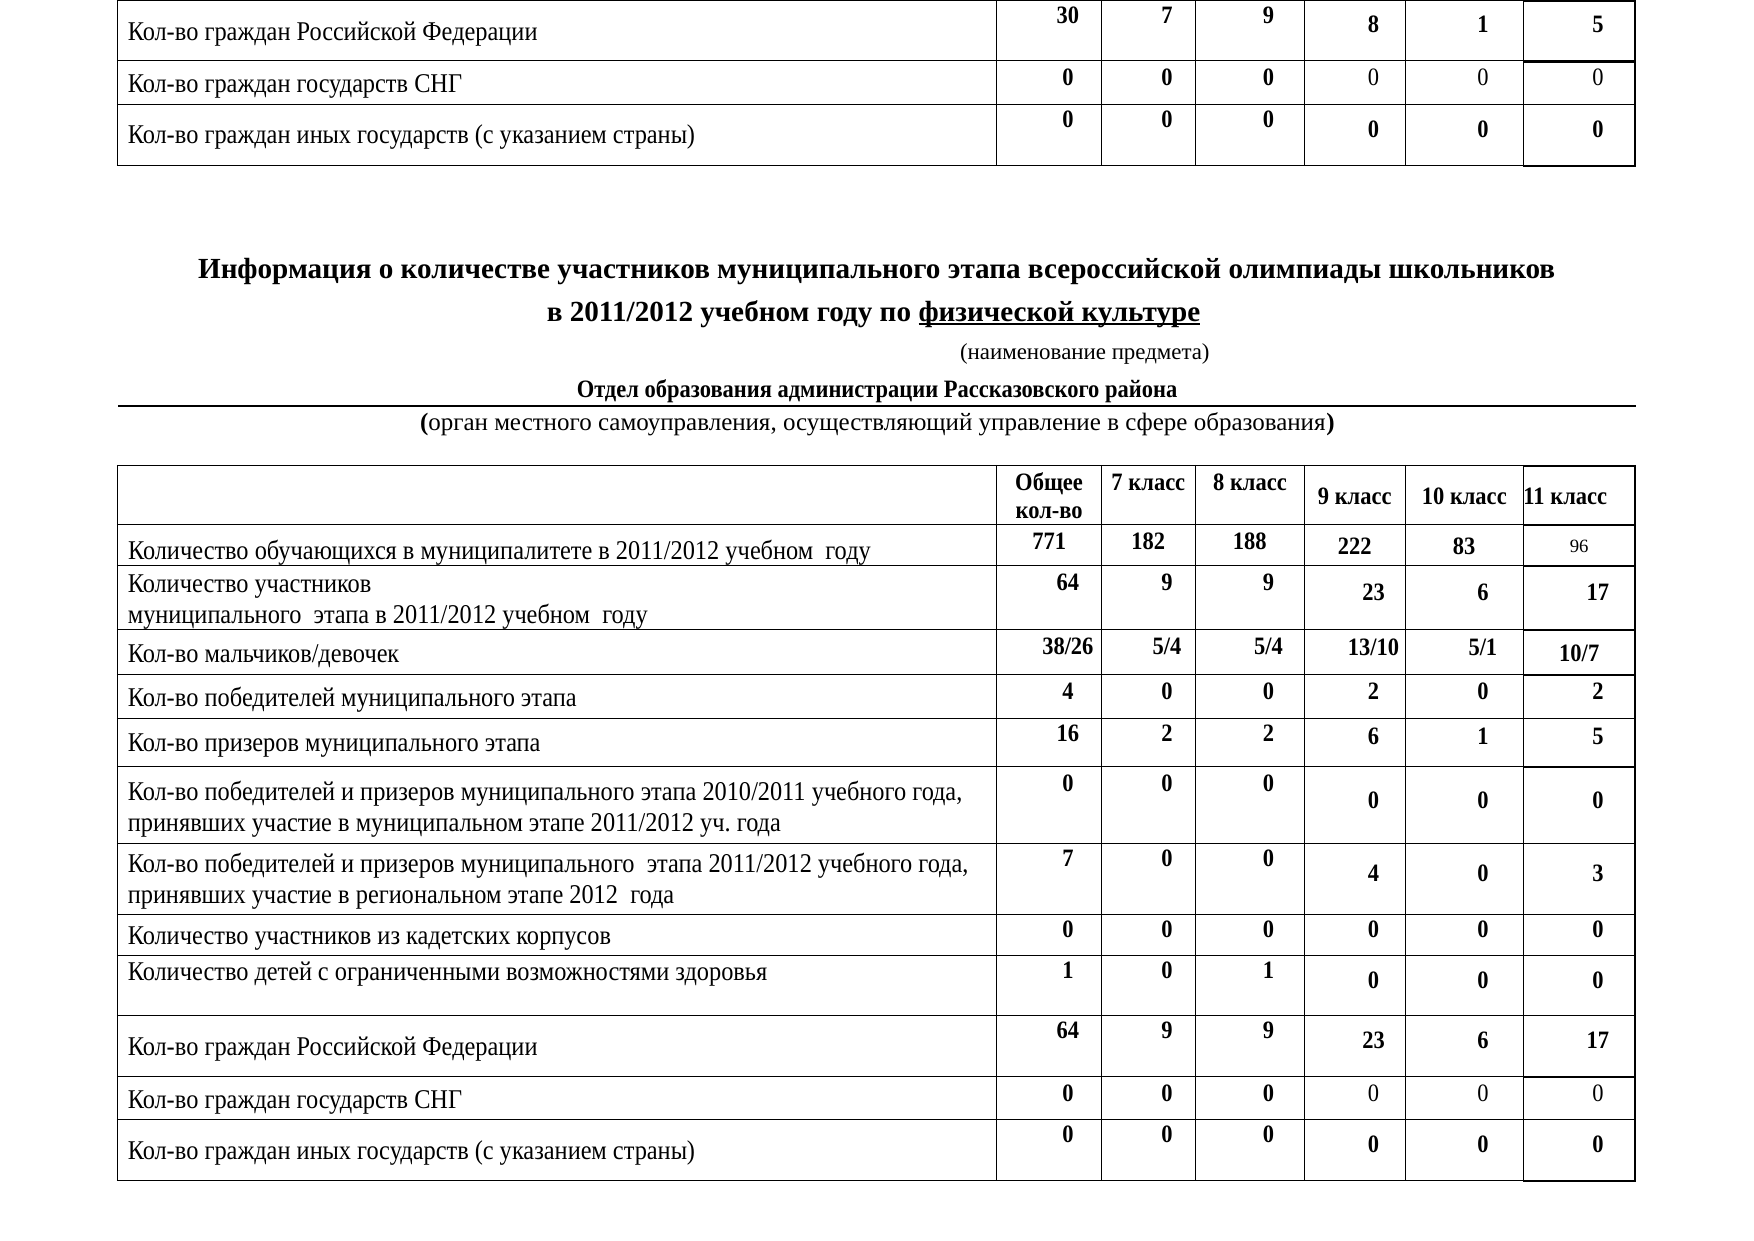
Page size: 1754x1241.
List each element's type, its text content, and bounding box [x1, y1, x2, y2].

table_cell 0 [1196, 1077, 1304, 1119]
table_cell 6 [1406, 566, 1523, 629]
table_cell 5/4 [1102, 630, 1195, 674]
table_cell 0 [1524, 1120, 1634, 1180]
table_header 11 класс [1524, 467, 1634, 524]
table_header [118, 466, 996, 524]
table_cell Количество участников муниципального этапа в 2011/2012 учебном году [118, 566, 996, 629]
table_cell 5/1 [1406, 630, 1523, 674]
table_cell 64 [997, 1016, 1101, 1076]
table_cell 0 [1406, 61, 1523, 104]
table_cell 0 [1196, 1120, 1304, 1180]
table_cell 2 [1305, 675, 1405, 718]
table_cell 0 [1406, 915, 1523, 955]
table_header 8 класс [1196, 466, 1304, 524]
table_cell 0 [1196, 767, 1304, 843]
table_cell 0 [1406, 767, 1523, 843]
table_cell 0 [1102, 767, 1195, 843]
table_cell 7 [1102, 1, 1195, 60]
table_cell Кол-во победителей и призеров муниципального этапа 2010/2011 учебного года, принявших участие в муниципальном этапе 2011/2012 уч. года [118, 767, 996, 843]
table_cell Кол-во победителей и призеров муниципального этапа 2011/2012 учебного года, принявших участие в региональном этапе 2012 года [118, 844, 996, 914]
table_cell 17 [1524, 1016, 1634, 1076]
table_cell 222 [1305, 525, 1405, 565]
table_header 7 класс [1102, 466, 1195, 524]
table_cell 38/26 [997, 630, 1101, 674]
table_cell 0 [997, 1120, 1101, 1180]
table_cell 0 [1196, 915, 1304, 955]
table_cell 83 [1406, 525, 1523, 565]
table_cell 0 [997, 1077, 1101, 1119]
table_cell 1 [1406, 719, 1523, 766]
table_cell 0 [1305, 1077, 1405, 1119]
table_cell Количество участников из кадетских корпусов [118, 915, 996, 955]
table_cell 16 [997, 719, 1101, 766]
table_cell 0 [1102, 1120, 1195, 1180]
table_cell 4 [1305, 844, 1405, 914]
table_cell 17 [1524, 567, 1634, 629]
table_cell 0 [997, 105, 1101, 165]
table_cell 0 [1406, 1120, 1523, 1180]
text в 2011/2012 учебном году по физической культуре [118, 294, 1636, 328]
table_header 10 класс [1406, 466, 1523, 524]
table_cell 1 [1196, 956, 1304, 1015]
table_cell 0 [1102, 915, 1195, 955]
table_cell 64 [997, 566, 1101, 629]
table_cell 0 [1305, 956, 1405, 1015]
text Информация о количестве участников муниципального этапа всероссийской олимпиады школьников [118, 251, 1636, 284]
table_cell 2 [1196, 719, 1304, 766]
table_header 9 класс [1305, 466, 1405, 524]
table_cell 0 [1524, 956, 1634, 1015]
table_cell 0 [1102, 1077, 1195, 1119]
table_cell 9 [1196, 566, 1304, 629]
table_cell 188 [1196, 525, 1304, 565]
table_cell 0 [1102, 844, 1195, 914]
table_cell 0 [1305, 915, 1405, 955]
table_cell 1 [997, 956, 1101, 1015]
table_cell 9 [1196, 1016, 1304, 1076]
table_cell 23 [1305, 1016, 1405, 1076]
table_cell 0 [1406, 1077, 1523, 1119]
table_header Общее кол-во [997, 466, 1101, 524]
table_cell 0 [997, 767, 1101, 843]
table_cell 5 [1524, 2, 1634, 60]
table_cell 0 [1524, 915, 1634, 955]
table_cell Кол-во мальчиков/девочек [118, 630, 996, 674]
table_cell 0 [1196, 844, 1304, 914]
table_cell Кол-во граждан иных государств (с указанием страны) [118, 105, 996, 165]
table_cell 9 [1102, 1016, 1195, 1076]
table_cell Кол-во граждан иных государств (с указанием страны) [118, 1120, 996, 1180]
table_cell 8 [1305, 1, 1405, 60]
table_cell 10/7 [1524, 631, 1634, 674]
table_cell 0 [1524, 63, 1634, 104]
table_cell 0 [1305, 61, 1405, 104]
table_cell 0 [1102, 105, 1195, 165]
table_cell 1 [1406, 1, 1523, 60]
table_cell 182 [1102, 525, 1195, 565]
table_cell 6 [1305, 719, 1405, 766]
table_cell 2 [1102, 719, 1195, 766]
table_cell 0 [1196, 675, 1304, 718]
table_cell 0 [1196, 61, 1304, 104]
table_cell 13/10 [1305, 630, 1405, 674]
table_cell 5/4 [1196, 630, 1304, 674]
table_cell 0 [1196, 105, 1304, 165]
table_cell Количество детей с ограниченными возможностями здоровья [118, 956, 996, 1015]
table_cell 96 [1524, 526, 1634, 565]
table_cell 4 [997, 675, 1101, 718]
table_cell 0 [997, 61, 1101, 104]
table_cell Кол-во граждан Российской Федерации [118, 1, 996, 60]
table_cell 0 [1406, 675, 1523, 718]
table_cell 6 [1406, 1016, 1523, 1076]
table_cell 0 [1305, 105, 1405, 165]
table_cell Кол-во победителей муниципального этапа [118, 675, 996, 718]
table_cell Кол-во граждан государств СНГ [118, 61, 996, 104]
table_cell 0 [1524, 105, 1634, 165]
table_cell 0 [1406, 105, 1523, 165]
table_cell Кол-во граждан государств СНГ [118, 1077, 996, 1119]
table_cell 0 [1524, 1078, 1634, 1119]
table_cell Кол-во граждан Российской Федерации [118, 1016, 996, 1076]
table_cell 7 [997, 844, 1101, 914]
table_cell 0 [1305, 767, 1405, 843]
table_cell 0 [1406, 956, 1523, 1015]
table_cell 3 [1524, 844, 1634, 914]
text Отдел образования администрации Рассказовского района [118, 374, 1636, 405]
table_cell 5 [1524, 719, 1634, 766]
table_cell Количество обучающихся в муниципалитете в 2011/2012 учебном году [118, 525, 996, 565]
text (наименование предмета) [118, 338, 1636, 364]
text (орган местного самоуправления, осуществляющий управление в сфере образования) [118, 407, 1636, 436]
table_cell 9 [1196, 1, 1304, 60]
table_cell 771 [997, 525, 1101, 565]
table_cell 0 [1305, 1120, 1405, 1180]
table_cell Кол-во призеров муниципального этапа [118, 719, 996, 766]
table_cell 9 [1102, 566, 1195, 629]
table_cell 0 [1102, 956, 1195, 1015]
table_cell 0 [1102, 675, 1195, 718]
table_cell 0 [997, 915, 1101, 955]
table_cell 0 [1406, 844, 1523, 914]
table_cell 0 [1524, 768, 1634, 843]
table_cell 2 [1524, 676, 1634, 718]
table_cell 30 [997, 1, 1101, 60]
table_cell 23 [1305, 566, 1405, 629]
table_cell 0 [1102, 61, 1195, 104]
